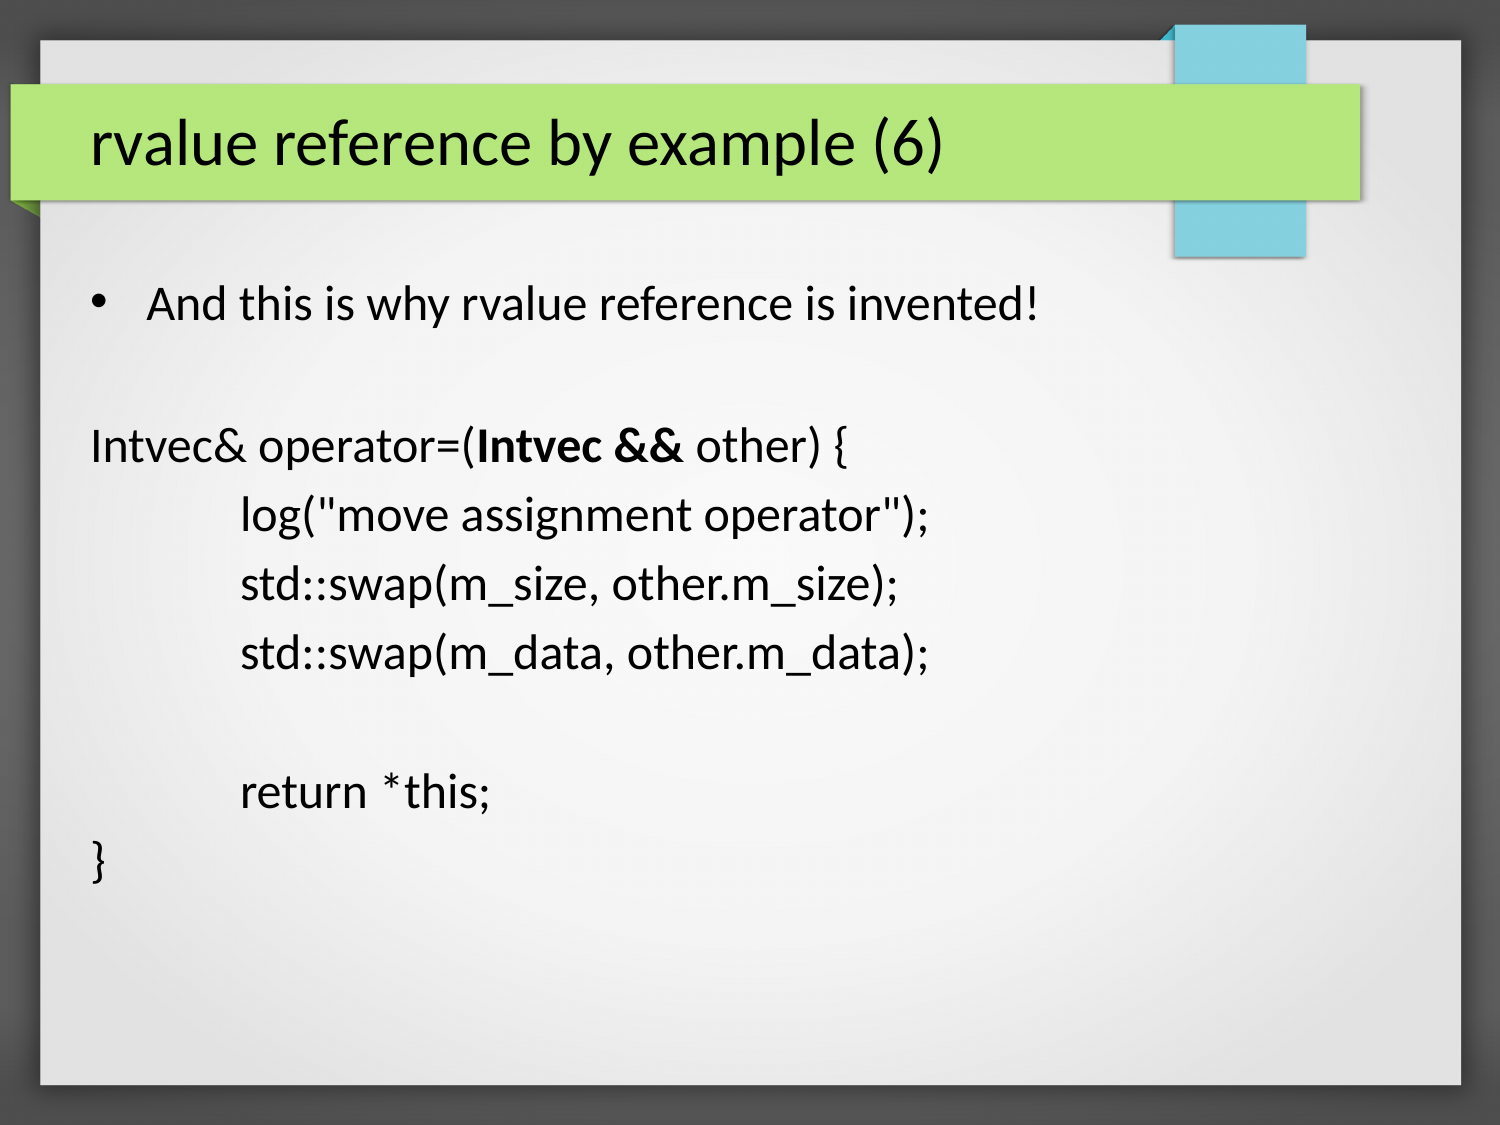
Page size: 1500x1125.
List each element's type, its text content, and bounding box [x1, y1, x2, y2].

title rvalue reference by example (6) [75, 45, 1425, 233]
picture [0, 0, 1500, 1125]
list And this is why rvalue reference is invented! Intvec& operator=(Intvec && other) { log("move assignment operator"); std::swap(m_size, other.m_size); std::swap(m_data, other.m_data); return *this; } [75, 262, 1425, 1005]
